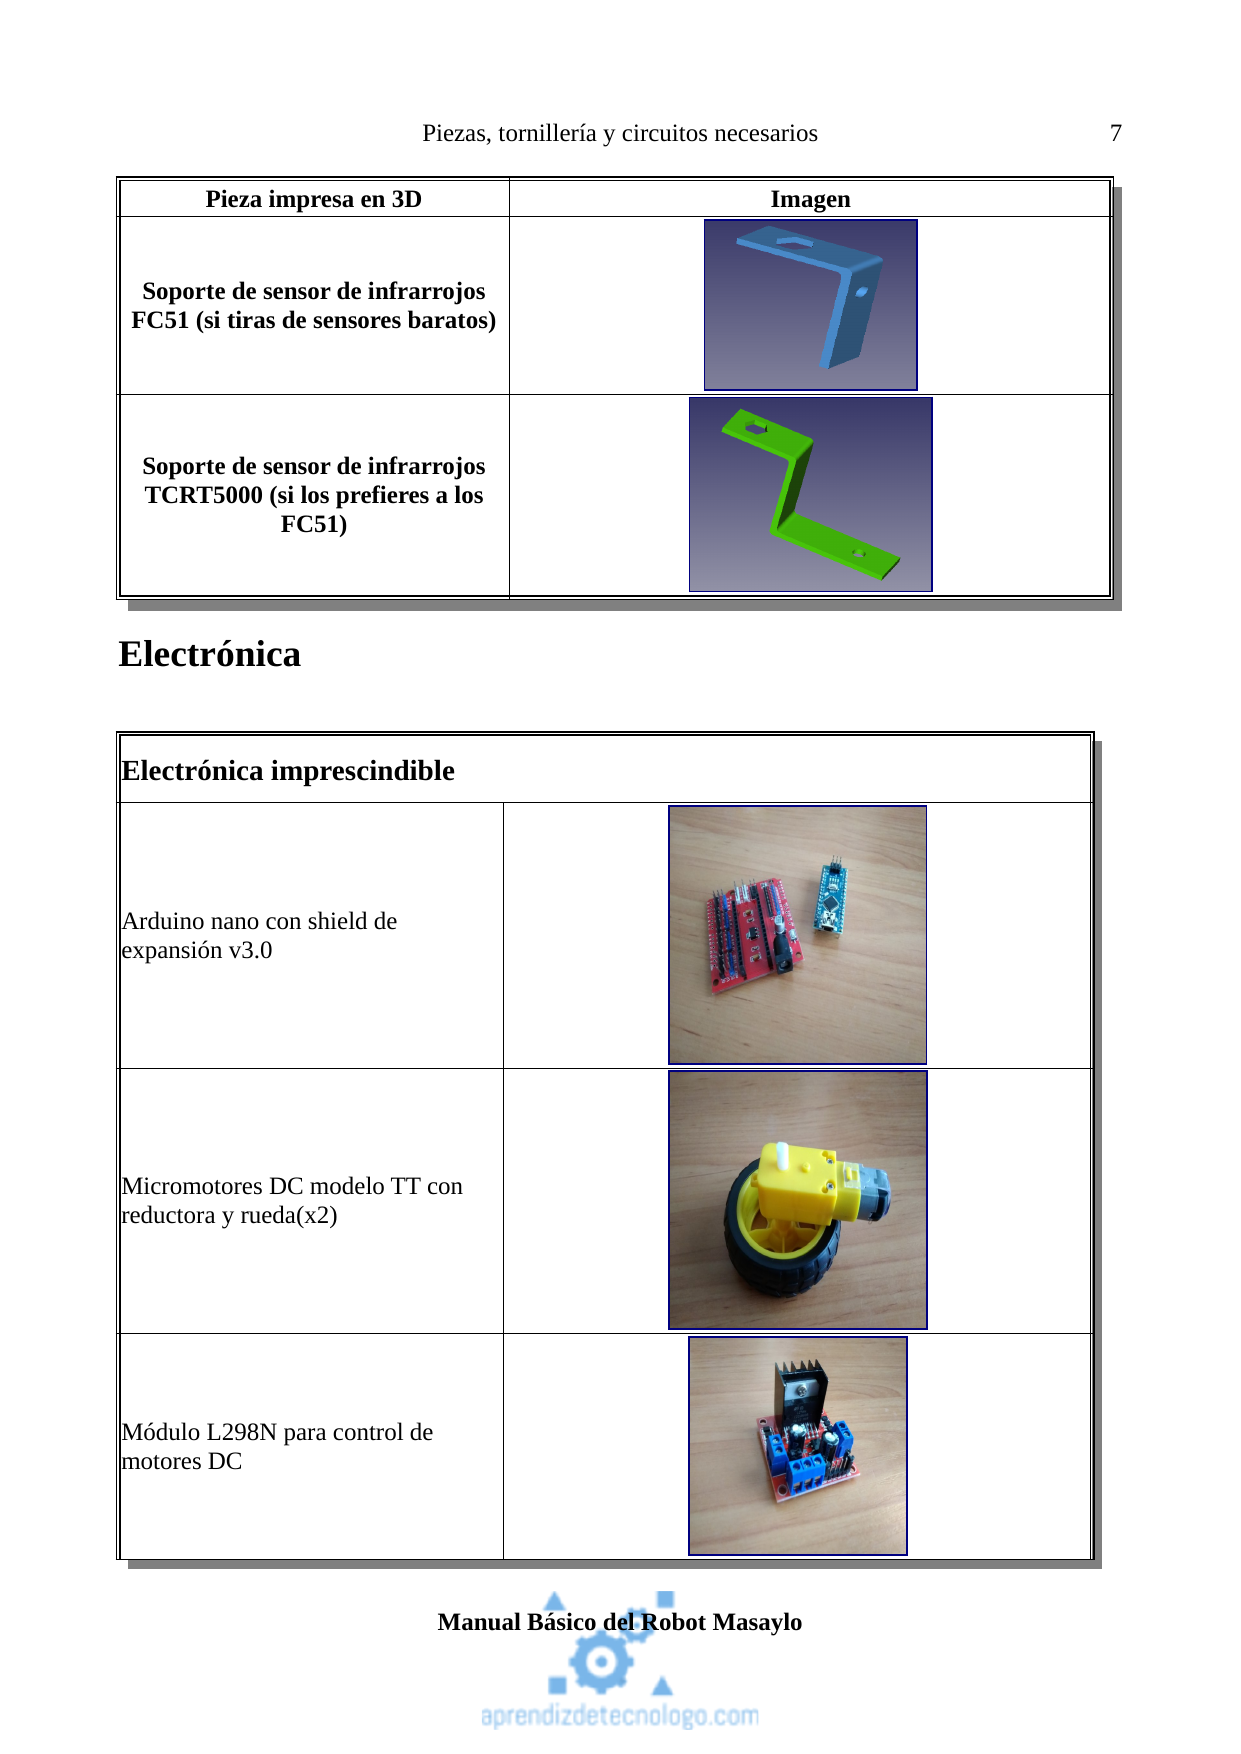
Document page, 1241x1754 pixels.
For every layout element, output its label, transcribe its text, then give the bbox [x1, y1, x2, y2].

table_header Imagen [510, 181, 1109, 216]
table_header [118, 720, 136, 731]
table_cell Soporte de sensor de infrarrojos FC51 (si tiras de sensores baratos) [121, 217, 509, 393]
table_cell [504, 1069, 1090, 1333]
table_header Pieza impresa en 3D [121, 181, 509, 216]
picture [481, 1591, 759, 1730]
table_cell Micromotores DC modelo TT con reductora y rueda(x2) [121, 1069, 503, 1333]
subtitle Electrónica [118, 632, 1122, 675]
picture [705, 221, 916, 389]
table_cell [510, 217, 1109, 393]
picture [690, 398, 931, 591]
table_cell [510, 395, 1109, 595]
table_cell Soporte de sensor de infrarrojos TCRT5000 (si los prefieres a los FC51) [121, 395, 509, 595]
table_cell Módulo L298N para control de motores DC [121, 1334, 503, 1559]
table_header Electrónica imprescindible [121, 736, 1090, 802]
table_cell [504, 803, 1090, 1067]
picture [670, 807, 926, 1063]
picture [670, 1072, 926, 1328]
table_cell Arduino nano con shield de expansión v3.0 [121, 803, 503, 1067]
table_cell [504, 1334, 1090, 1559]
picture [690, 1338, 906, 1554]
